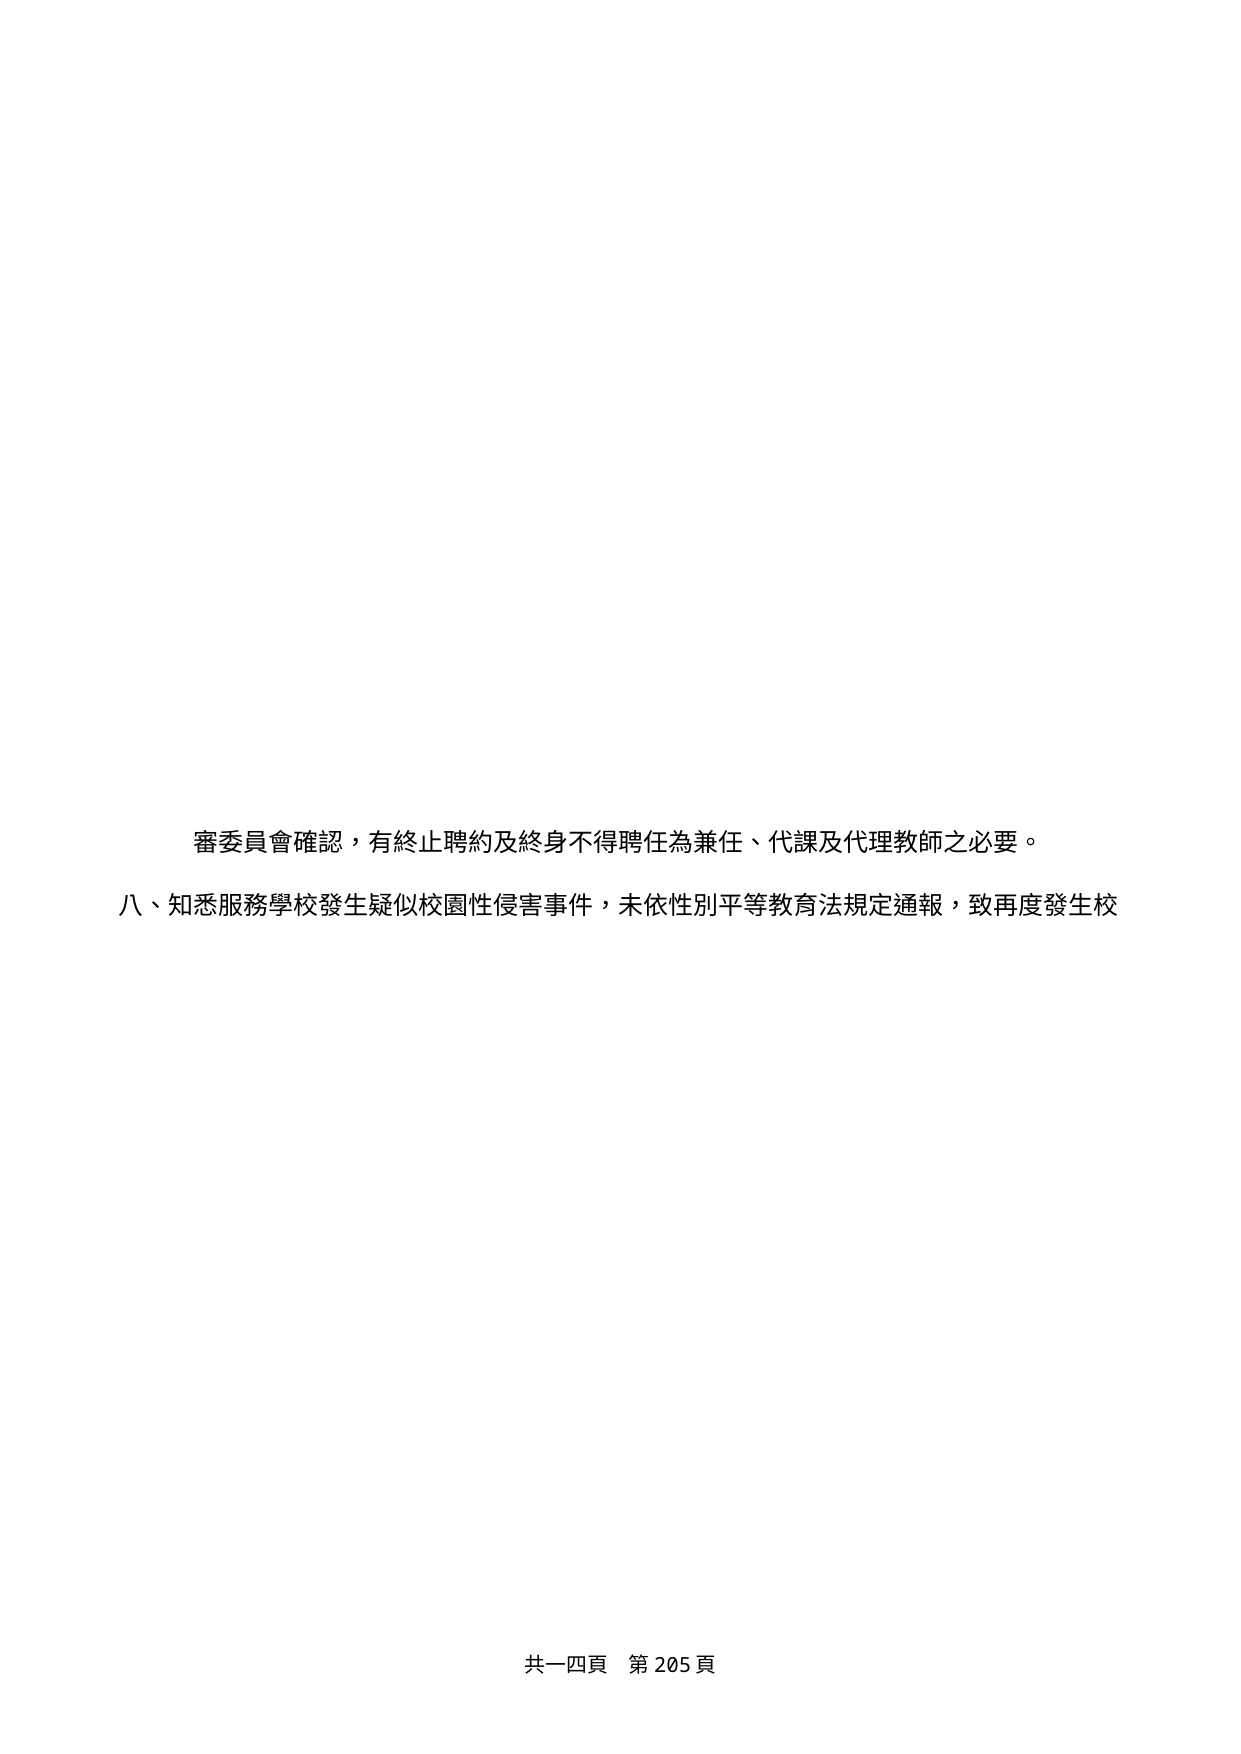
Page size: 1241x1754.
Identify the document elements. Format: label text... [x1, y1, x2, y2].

text 八、知悉服務學校發生疑似校園性侵害事件，未依性別平等教育法規定通報，致再度發生校 [118, 862, 1122, 924]
text 審委員會確認，有終止聘約及終身不得聘任為兼任、代課及代理教師之必要。 [118, 799, 1122, 862]
